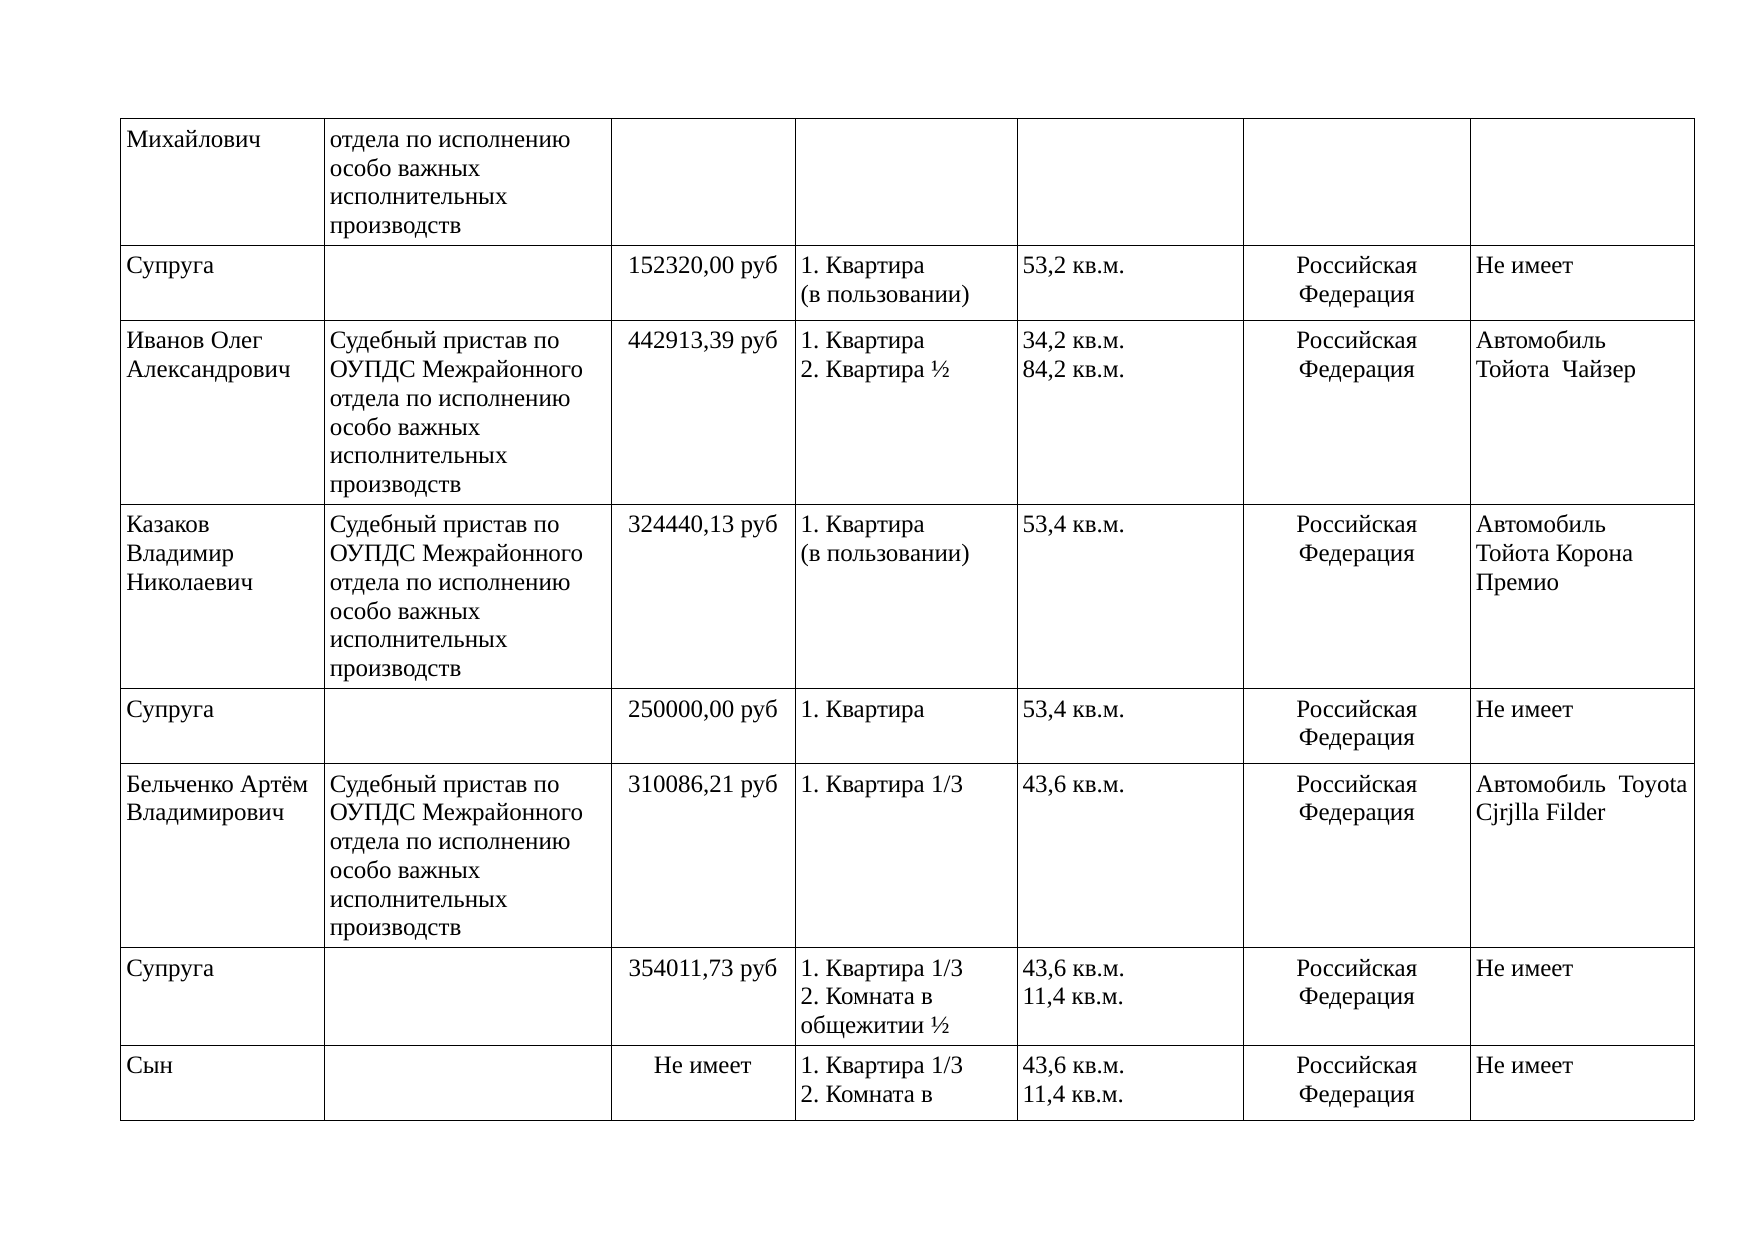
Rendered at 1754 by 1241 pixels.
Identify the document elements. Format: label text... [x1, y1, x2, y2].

table_cell 1. Квартира 2. Квартира ½ [796, 321, 1017, 504]
table_cell Не имеет [1471, 246, 1694, 320]
table_cell Российская Федерация [1244, 321, 1470, 504]
table_cell Автомобиль Тойота Чайзер [1471, 321, 1694, 504]
table_cell Российская Федерация [1244, 948, 1470, 1045]
table_cell 1. Квартира 1/3 2. Комната в [796, 1046, 1017, 1120]
table_cell Судебный пристав по ОУПДС Межрайонного отдела по исполнению особо важных исполнительных производств [325, 505, 611, 688]
table_cell Супруга [121, 948, 324, 1045]
table_cell Автомобиль Toyota Cjrjlla Filder [1471, 764, 1694, 947]
table_cell Судебный пристав по ОУПДС Межрайонного отдела по исполнению особо важных исполнительных производств [325, 321, 611, 504]
table_cell Автомобиль Тойота Корона Премио [1471, 505, 1694, 688]
table_cell [1471, 119, 1694, 245]
table_cell 442913,39 руб [612, 321, 795, 504]
table_cell [325, 246, 611, 320]
table_cell 43,6 кв.м. [1018, 764, 1243, 947]
table_cell Российская Федерация [1244, 246, 1470, 320]
table_cell [325, 689, 611, 763]
table_cell Иванов Олег Александрович [121, 321, 324, 504]
table_cell Казаков Владимир Николаевич [121, 505, 324, 688]
table_cell отдела по исполнению особо важных исполнительных производств [325, 119, 611, 245]
table_cell 324440,13 руб [612, 505, 795, 688]
table_cell Супруга [121, 689, 324, 763]
table_cell Российская Федерация [1244, 1046, 1470, 1120]
table_cell 53,4 кв.м. [1018, 505, 1243, 688]
table_cell Бельченко Артём Владимирович [121, 764, 324, 947]
table_cell [1018, 119, 1243, 245]
table_cell [796, 119, 1017, 245]
table_cell Не имеет [1471, 948, 1694, 1045]
table_cell Российская Федерация [1244, 505, 1470, 688]
table_cell Российская Федерация [1244, 689, 1470, 763]
table_cell [612, 119, 795, 245]
table_cell 310086,21 руб [612, 764, 795, 947]
table_cell 354011,73 руб [612, 948, 795, 1045]
table_cell Не имеет [1471, 689, 1694, 763]
table_cell 1. Квартира (в пользовании) [796, 505, 1017, 688]
table_cell Судебный пристав по ОУПДС Межрайонного отдела по исполнению особо важных исполнительных производств [325, 764, 611, 947]
table_cell 1. Квартира 1/3 [796, 764, 1017, 947]
table_cell Михайлович [121, 119, 324, 245]
table_cell 1. Квартира 1/3 2. Комната в общежитии ½ [796, 948, 1017, 1045]
table_cell 43,6 кв.м. 11,4 кв.м. [1018, 948, 1243, 1045]
table_cell 34,2 кв.м. 84,2 кв.м. [1018, 321, 1243, 504]
table_cell Супруга [121, 246, 324, 320]
table_cell [1244, 119, 1470, 245]
table_cell 1. Квартира [796, 689, 1017, 763]
table_cell 1. Квартира (в пользовании) [796, 246, 1017, 320]
table_cell [325, 948, 611, 1045]
table_cell Сын [121, 1046, 324, 1120]
table_cell [325, 1046, 611, 1120]
table_cell Не имеет [612, 1046, 795, 1120]
table_cell Российская Федерация [1244, 764, 1470, 947]
table_cell 53,4 кв.м. [1018, 689, 1243, 763]
table_cell 152320,00 руб [612, 246, 795, 320]
table_cell 53,2 кв.м. [1018, 246, 1243, 320]
table_cell 43,6 кв.м. 11,4 кв.м. [1018, 1046, 1243, 1120]
table_cell Не имеет [1471, 1046, 1694, 1120]
table_cell 250000,00 руб [612, 689, 795, 763]
